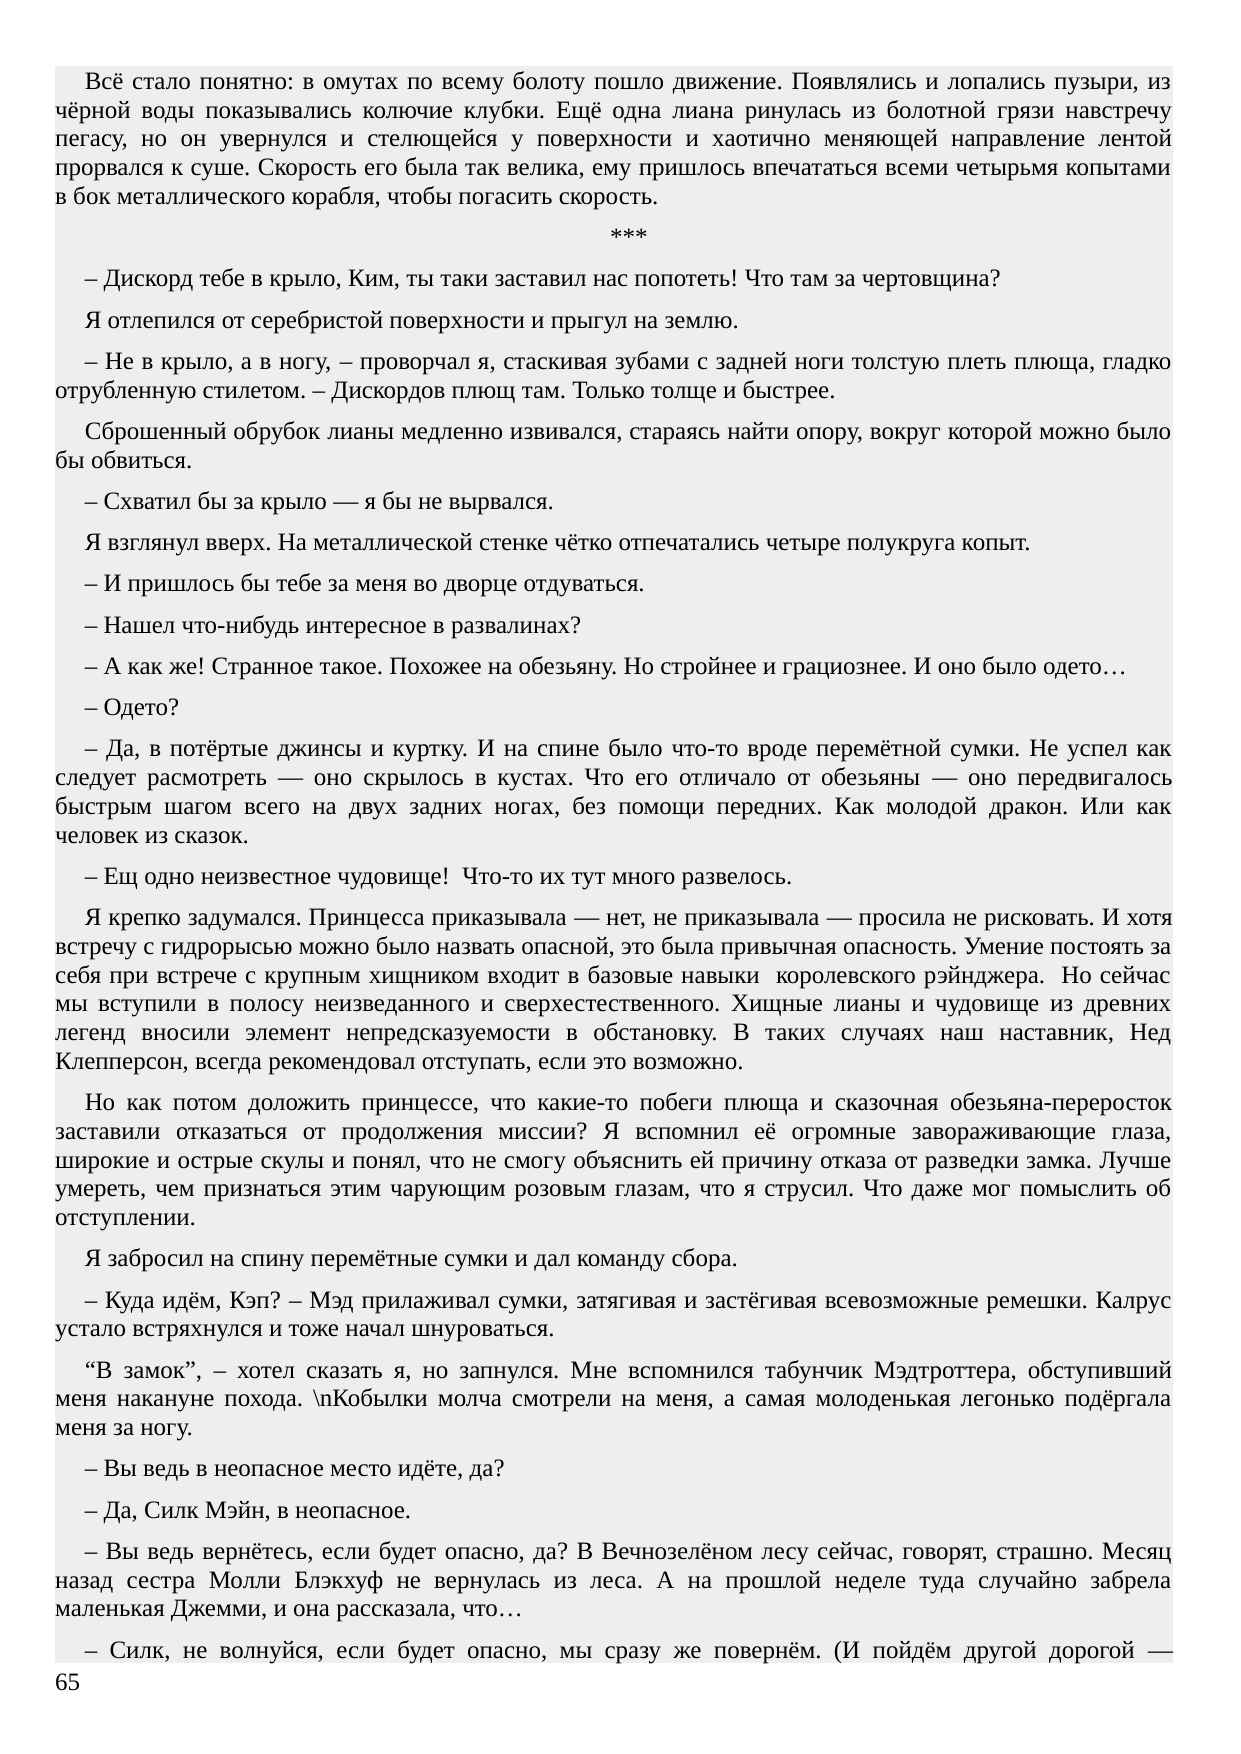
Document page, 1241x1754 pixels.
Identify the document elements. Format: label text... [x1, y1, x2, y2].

text “В замок”, – хотел сказать я, но запнулся. Мне вспомнился табунчик Мэдтроттера, обступивший меня накануне похода. \nКобылки молча смотрели на меня, а самая молоденькая легонько подёргала меня за ногу. [55, 1355, 1173, 1441]
text – Не в крыло, а в ногу, – проворчал я, стаскивая зубами с задней ноги толстую плеть плюща, гладко отрубленную стилетом. – Дискордов плющ там. Только толще и быстрее. [55, 346, 1173, 403]
text – Вы ведь в неопасное место идёте, да? [55, 1453, 1173, 1482]
text Но как потом доложить принцессе, что какие-то побеги плюща и сказочная обезьяна-переросток заставили отказаться от продолжения миссии? Я вспомнил её огромные завораживающие глаза, широкие и острые скулы и понял, что не смогу объяснить ей причину отказа от разведки замка. Лучше умереть, чем признаться этим чарующим розовым глазам, что я струсил. Что даже мог помыслить об отступлении. [55, 1087, 1173, 1231]
text – Да, Силк Мэйн, в неопасное. [55, 1495, 1173, 1523]
text Всё стало понятно: в омутах по всему болоту пошло движение. Появлялись и лопались пузыри, из чёрной воды показывались колючие клубки. Ещё одна лиана ринулась из болотной грязи навстречу пегасу, но он увернулся и стелющейся у поверхности и хаотично меняющей направление лентой прорвался к суше. Скорость его была так велика, ему пришлось впечататься всеми четырьмя копытами в бок металлического корабля, чтобы погасить скорость. [55, 66, 1173, 210]
text – Вы ведь вернётесь, если будет опасно, да? В Вечнозелёном лесу сейчас, говорят, страшно. Месяц назад сестра Молли Блэкхуф не вернулась из леса. А на прошлой неделе туда случайно забрела маленькая Джемми, и она рассказала, что… [55, 1536, 1173, 1622]
text – А как же! Странное такое. Похожее на обезьяну. Но стройнее и грациознее. И оно было одето… [55, 651, 1173, 680]
text – И пришлось бы тебе за меня во дворце отдуваться. [55, 568, 1173, 597]
text – Одето? [55, 692, 1173, 721]
text Я взглянул вверх. На металлической стенке чётко отпечатались четыре полукруга копыт. [55, 527, 1173, 556]
text – Куда идём, Кэп? – Мэд прилаживал сумки, затягивая и застёгивая всевозможные ремешки. Калрус устало встряхнулся и тоже начал шнуроваться. [55, 1285, 1173, 1342]
text – Да, в потёртые джинсы и куртку. И на спине было что-то вроде перемётной сумки. Не успел как следует расмотреть — оно скрылось в кустах. Что его отличало от обезьяны — оно передвигалось быстрым шагом всего на двух задних ногах, без помощи передних. Как молодой дракон. Или как человек из сказок. [55, 733, 1173, 848]
text – Нашел что-нибудь интересное в развалинах? [55, 610, 1173, 638]
text – Дискорд тебе в крыло, Ким, ты таки заставил нас попотеть! Что там за чертовщина? [55, 263, 1173, 292]
text Я отлепился от серебристой поверхности и прыгул на землю. [55, 305, 1173, 333]
text – Схватил бы за крыло — я бы не вырвался. [55, 486, 1173, 515]
text – Ещ одно неизвестное чудовище! Что-то их тут много развелось. [55, 861, 1173, 890]
text Я крепко задумался. Принцесса приказывала — нет, не приказывала — просила не рисковать. И хотя встречу с гидрорысью можно было назвать опасной, это была привычная опасность. Умение постоять за себя при встрече с крупным хищником входит в базовые навыки королевского рэйнджера. Но сейчас мы вступили в полосу неизведанного и сверхестественного. Хищные лианы и чудовище из древних легенд вносили элемент непредсказуемости в обстановку. В таких случаях наш наставник, Нед Клепперсон, всегда рекомендовал отступать, если это возможно. [55, 902, 1173, 1075]
text – Силк, не волнуйся, если будет опасно, мы сразу же повернём. (И пойдём другой дорогой — [55, 1635, 1173, 1663]
text Сброшенный обрубок лианы медленно извивался, стараясь найти опору, вокруг которой можно было бы обвиться. [55, 416, 1173, 473]
text Я забросил на спину перемётные сумки и дал команду сбора. [55, 1243, 1173, 1272]
text *** [55, 222, 1173, 251]
